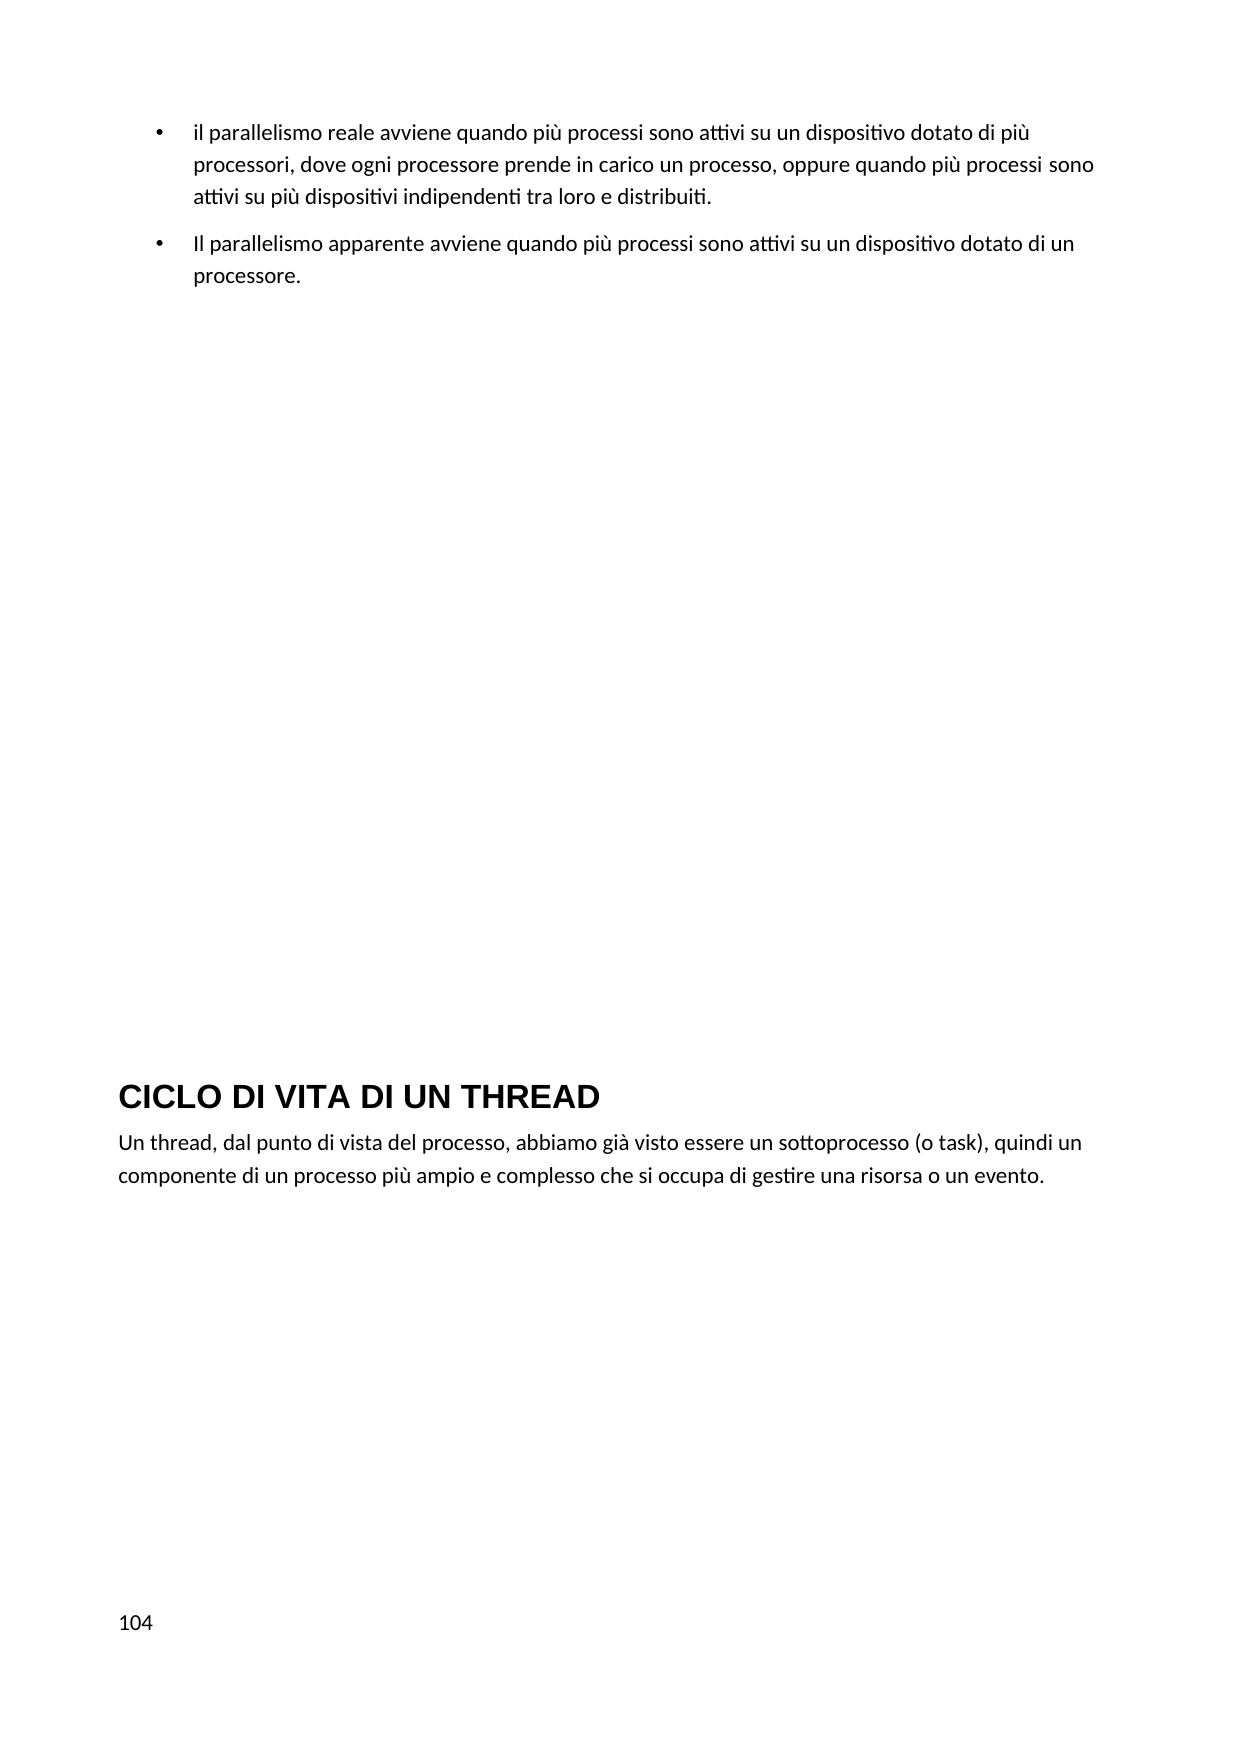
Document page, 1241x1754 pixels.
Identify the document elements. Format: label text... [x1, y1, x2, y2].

list il parallelismo reale avviene quando più processi sono attivi su un dispositivo dotato di più processori, dove ogni processore prende in carico un processo, oppure quando più processi sono attivi su più dispositivi indipendenti tra loro e distribuiti. [156, 118, 1122, 211]
text Un thread, dal punto di vista del processo, abbiamo già visto essere un sottoprocesso (o task), quindi un componente di un processo più ampio e complesso che si occupa di gestire una risorsa o un evento. [118, 1128, 1122, 1189]
subtitle CICLO DI VITA DI UN THREAD [118, 1077, 1122, 1116]
list Il parallelismo apparente avviene quando più processi sono attivi su un dispositivo dotato di un processore. [156, 229, 1122, 289]
